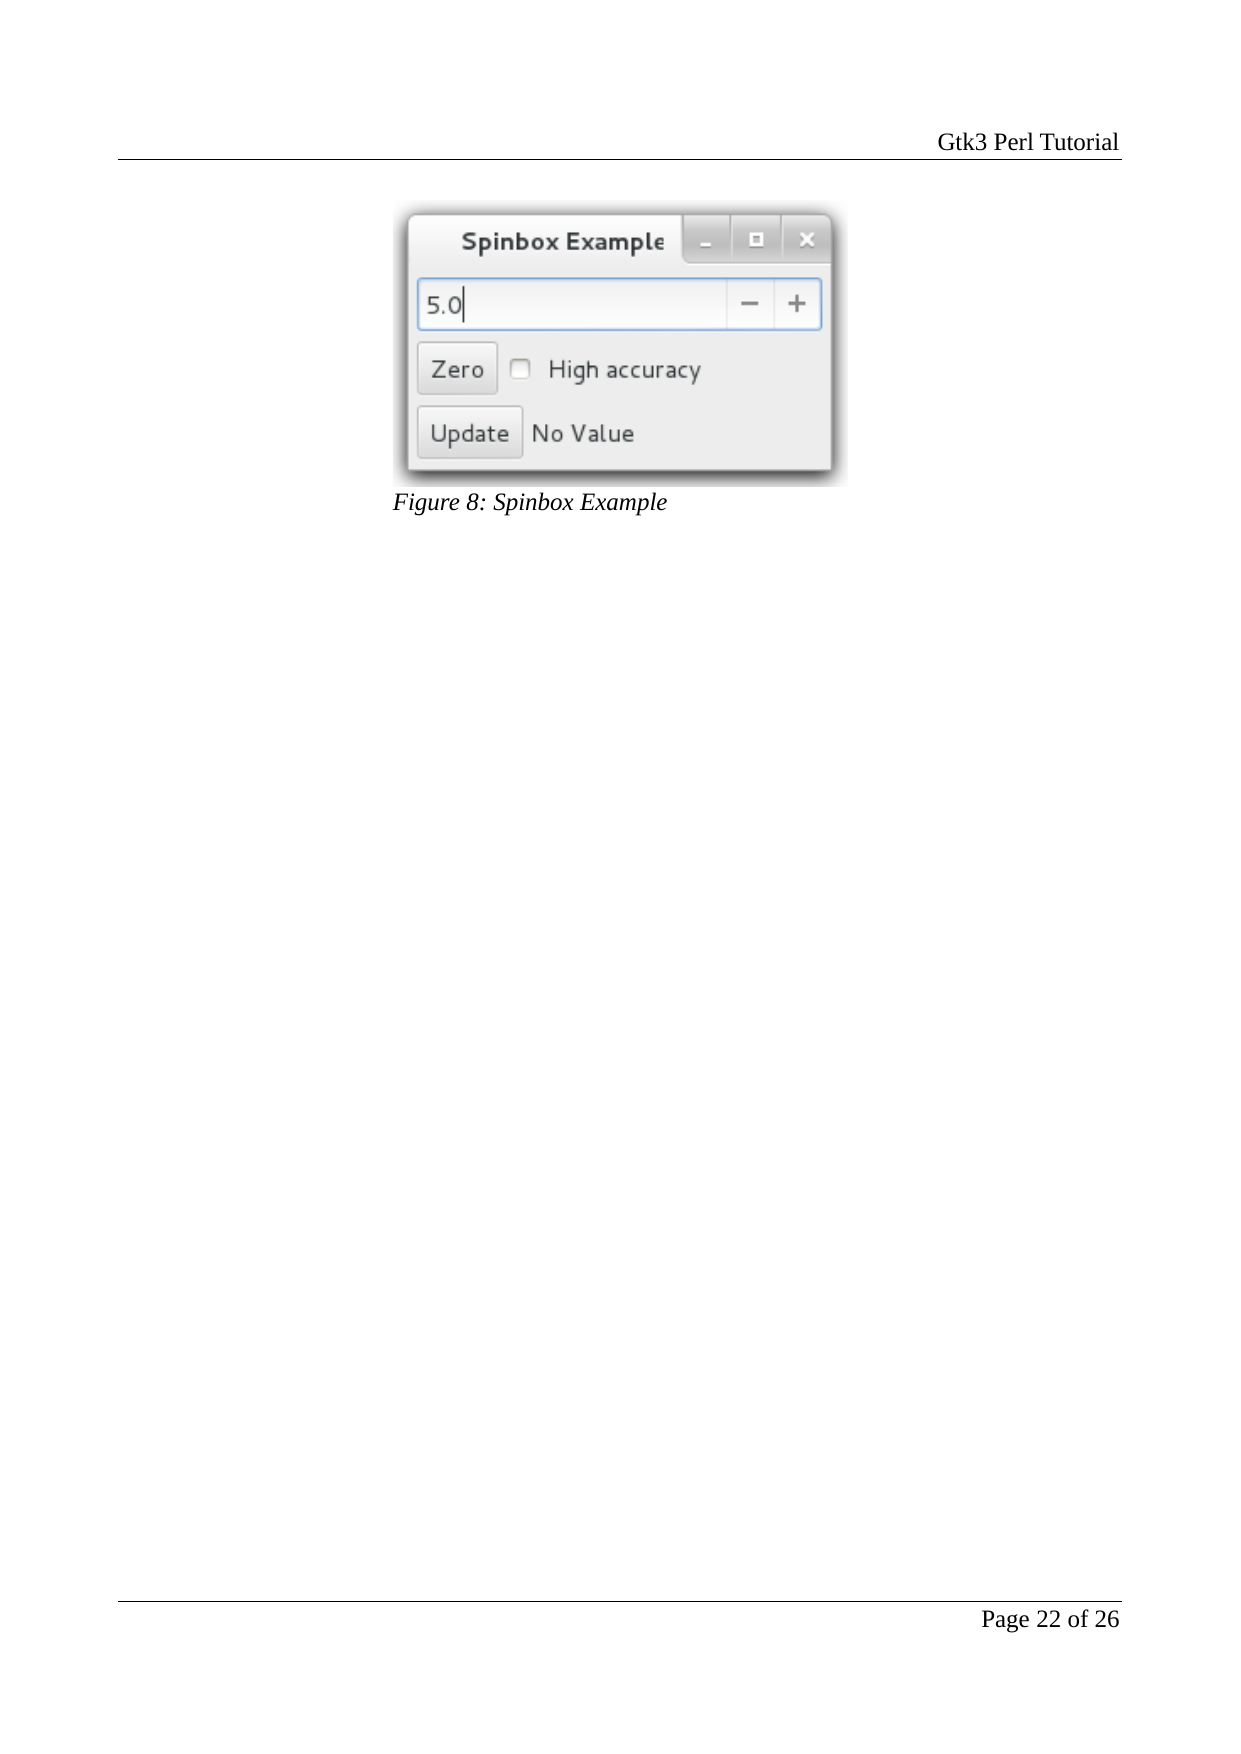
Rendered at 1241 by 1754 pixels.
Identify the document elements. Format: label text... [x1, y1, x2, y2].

text Figure 8: Spinbox Example [393, 487, 848, 516]
picture [392, 200, 848, 487]
